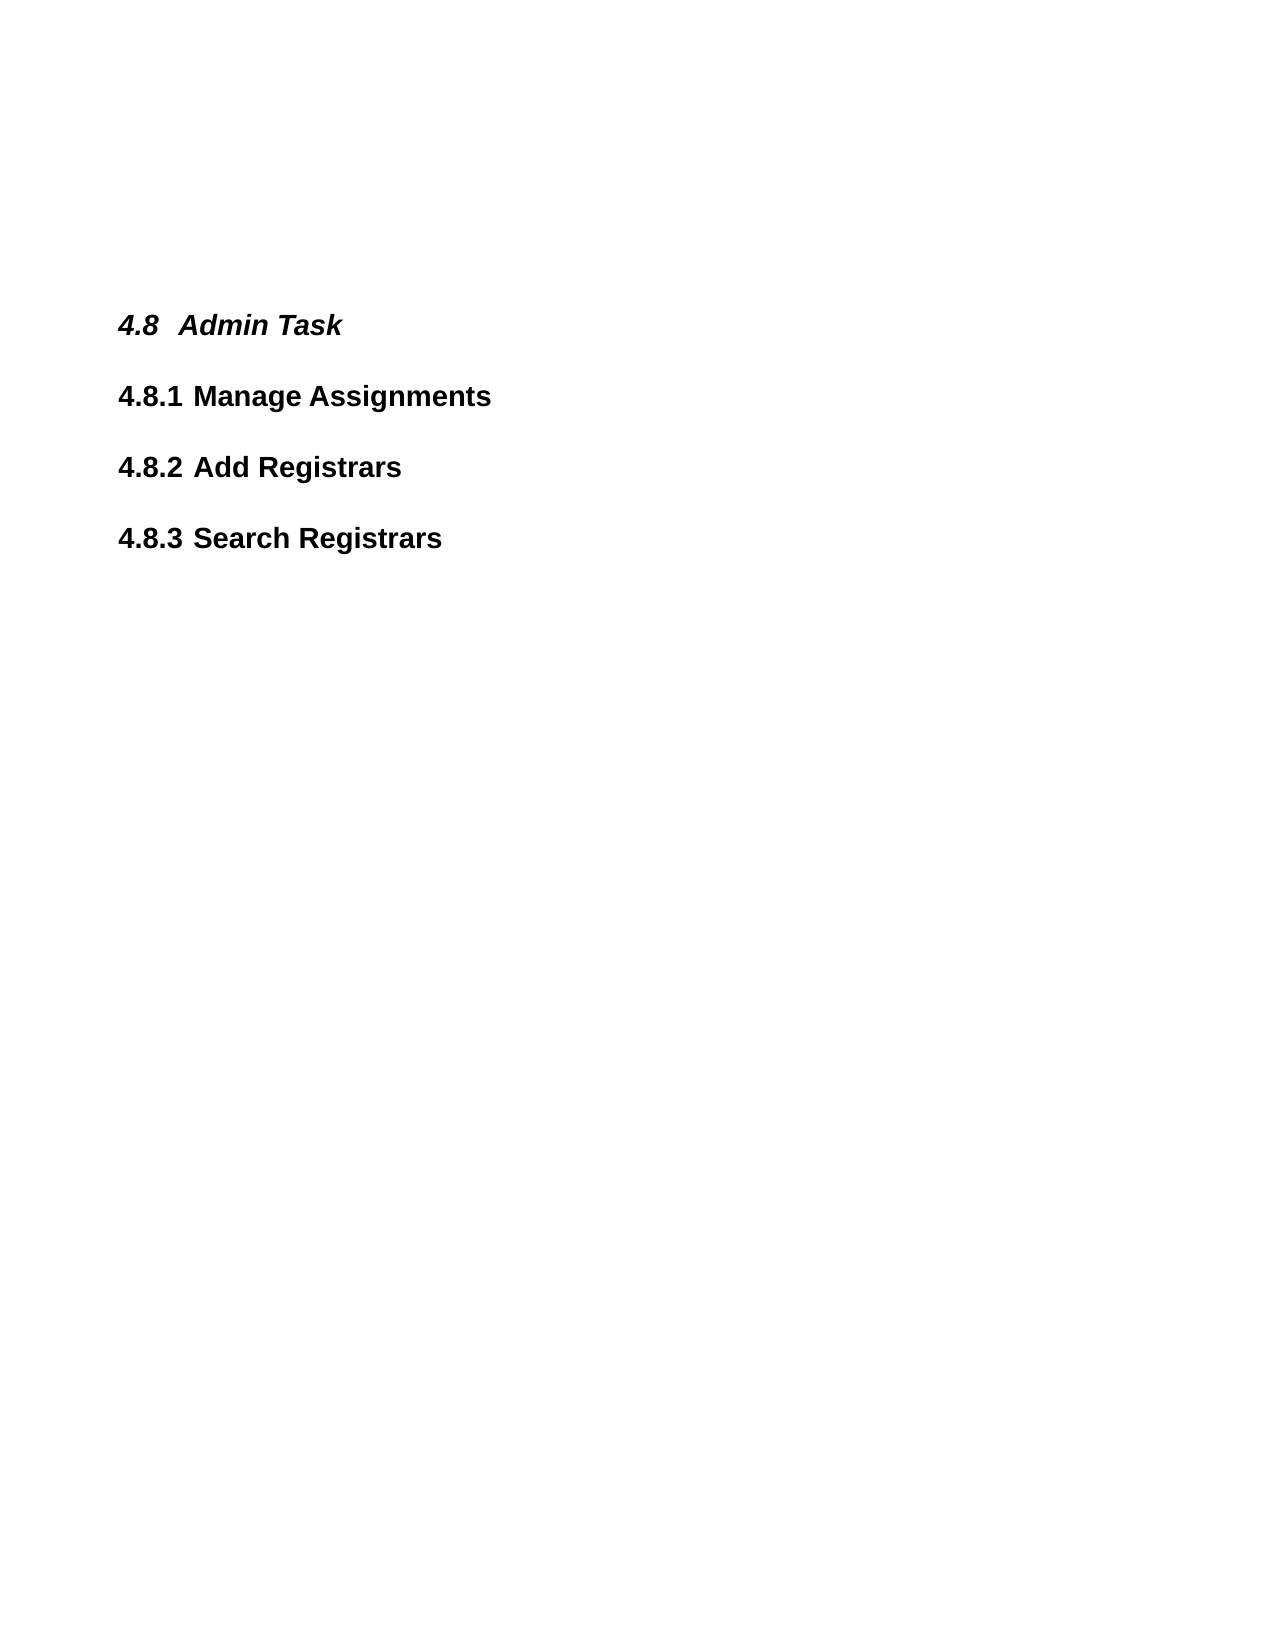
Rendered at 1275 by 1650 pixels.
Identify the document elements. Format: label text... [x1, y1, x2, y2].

subtitle Add Registrars [118, 450, 1157, 484]
subtitle Manage Assignments [118, 379, 1157, 413]
subtitle Search Registrars [118, 521, 1157, 555]
subtitle Admin Task [118, 308, 1157, 342]
